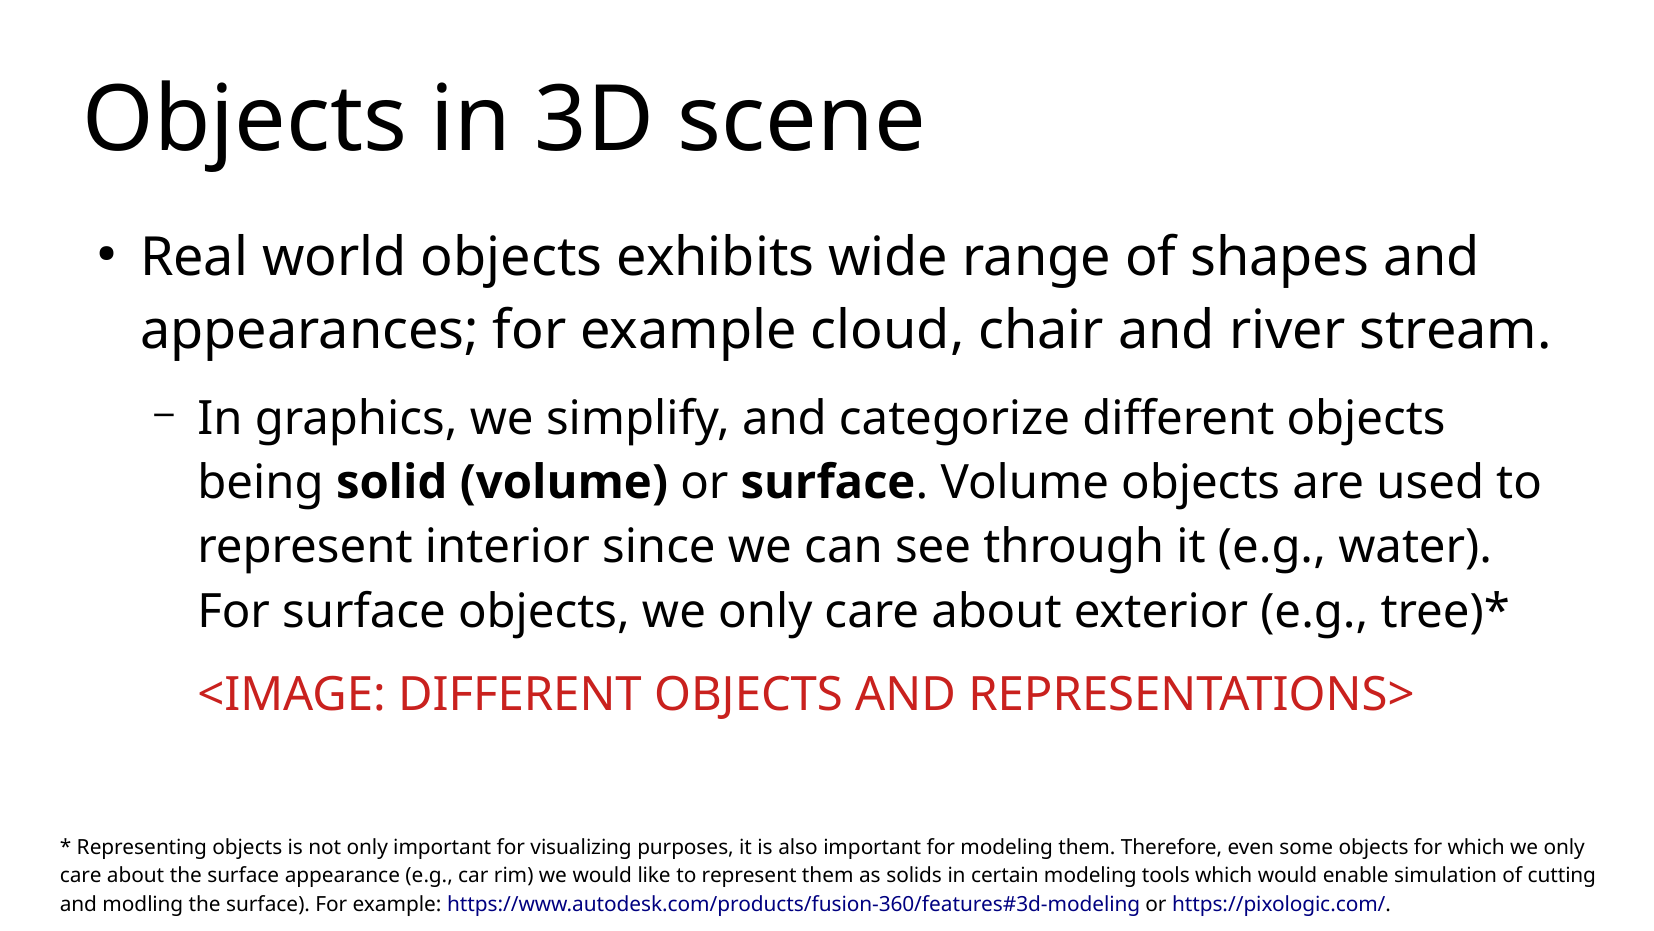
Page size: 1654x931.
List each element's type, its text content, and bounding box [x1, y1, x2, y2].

text_box * Representing objects is not only important for visualizing purposes, it is also important for modeling them. Therefore, even some objects for which we only care about the surface appearance (e.g., car rim) we would like to represent them as solids in certain modeling tools which would enable simulation of cutting and modling the surface). For example: https://www.autodesk.com/products/fusion-360/features#3d-modeling or https://pixologic.com/. [45, 825, 1636, 918]
title Objects in 3D scene [82, 37, 1571, 193]
list Real world objects exhibits wide range of shapes and appearances; for example cloud, chair and river stream. In graphics, we simplify, and categorize different objects being solid (volume) or surface. Volume objects are used to represent interior since we can see through it (e.g., water). For surface objects, we only care about exterior (e.g., tree)* <IMAGE: DIFFERENT OBJECTS AND REPRESENTATIONS> [82, 217, 1571, 758]
